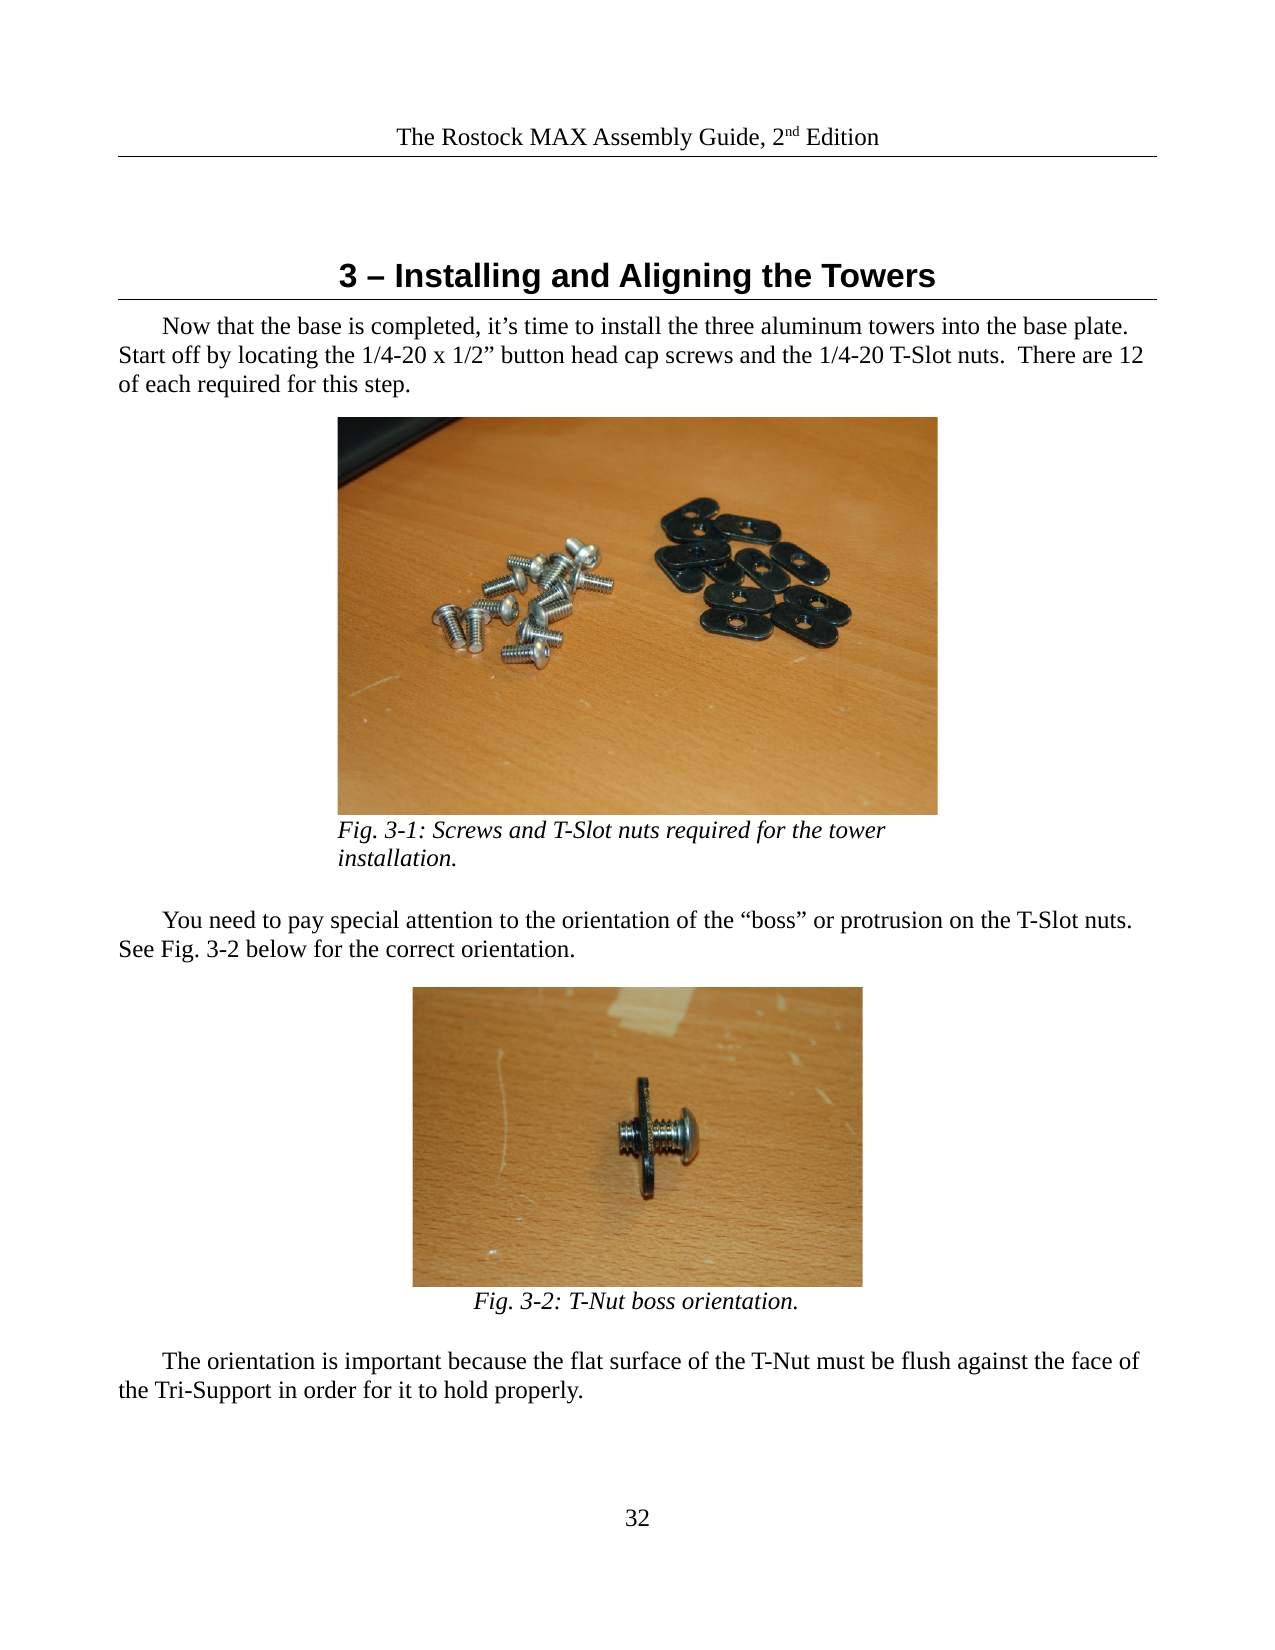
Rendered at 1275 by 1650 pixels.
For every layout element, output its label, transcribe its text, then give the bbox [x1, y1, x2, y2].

picture [337, 417, 938, 815]
text Now that the base is completed, it’s time to install the three aluminum towers into the base plate. Start off by locating the 1/4-20 x 1/2” button head cap screws and the 1/4-20 T-Slot nuts. There are 12 of each required for this step. [118, 311, 1157, 398]
picture [412, 987, 863, 1287]
text Fig. 3-1: Screws and T-Slot nuts required for the tower installation. [337, 815, 937, 872]
text The orientation is important because the flat surface of the T-Nut must be flush against the face of the Tri-Support in order for it to hold properly. [118, 1346, 1157, 1404]
text Fig. 3-2: T-Nut boss orientation. [412, 1287, 862, 1315]
subtitle 3 – Installing and Aligning the Towers [118, 251, 1157, 299]
text You need to pay special attention to the orientation of the “boss” or protrusion on the T-Slot nuts. See Fig. 3-2 below for the correct orientation. [118, 905, 1157, 963]
